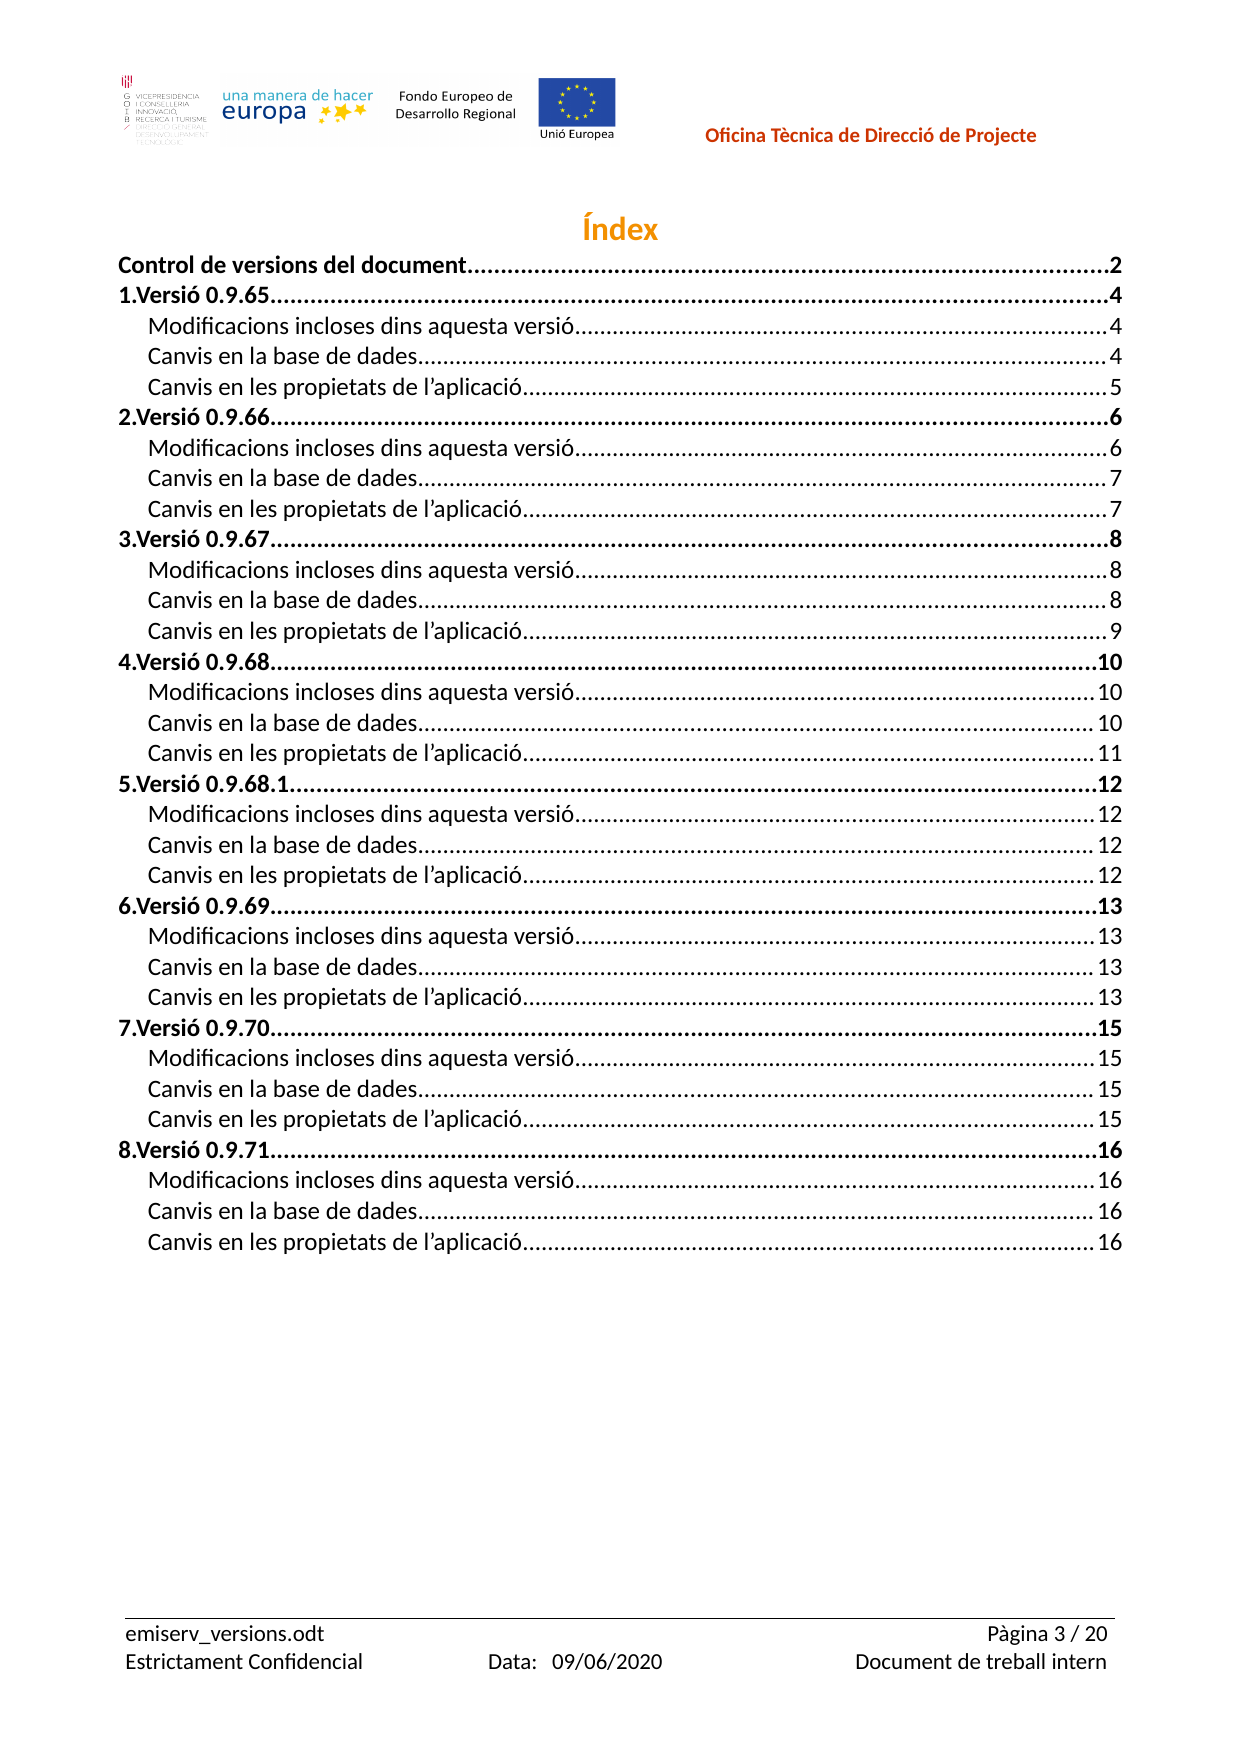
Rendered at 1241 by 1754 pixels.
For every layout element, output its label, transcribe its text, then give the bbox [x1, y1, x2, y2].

text Canvis en les propietats de l’aplicació 15 [148, 1103, 1122, 1134]
text Modificacions incloses dins aquesta versió 16 [148, 1164, 1122, 1195]
text Canvis en la base de dades 8 [148, 585, 1122, 615]
text 2.Versió 0.9.66 6 [118, 402, 1122, 432]
text 4.Versió 0.9.68 10 [118, 646, 1122, 676]
text 3.Versió 0.9.67 8 [118, 524, 1122, 554]
text Canvis en la base de dades 16 [148, 1195, 1122, 1226]
text Canvis en la base de dades 12 [148, 829, 1122, 859]
text 6.Versió 0.9.69 13 [118, 890, 1122, 920]
text Canvis en la base de dades 4 [148, 341, 1122, 371]
text Índex [118, 208, 1122, 249]
text 8.Versió 0.9.71 16 [118, 1134, 1122, 1164]
text Modificacions incloses dins aquesta versió 4 [148, 310, 1122, 341]
text Canvis en la base de dades 7 [148, 463, 1122, 493]
text 1.Versió 0.9.65 4 [118, 279, 1122, 310]
text Canvis en les propietats de l’aplicació 7 [148, 493, 1122, 524]
text Canvis en les propietats de l’aplicació 9 [148, 615, 1122, 646]
text Canvis en les propietats de l’aplicació 11 [148, 737, 1122, 768]
text Canvis en la base de dades 15 [148, 1073, 1122, 1103]
text Canvis en la base de dades 10 [148, 707, 1122, 737]
text Control de versions del document 2 [118, 249, 1122, 279]
text Modificacions incloses dins aquesta versió 8 [148, 554, 1122, 585]
picture [118, 73, 213, 147]
text Canvis en les propietats de l’aplicació 13 [148, 981, 1122, 1012]
picture [219, 73, 621, 147]
text Modificacions incloses dins aquesta versió 13 [148, 920, 1122, 951]
text Canvis en les propietats de l’aplicació 5 [148, 371, 1122, 402]
text 7.Versió 0.9.70 15 [118, 1012, 1122, 1042]
text Canvis en les propietats de l’aplicació 12 [148, 859, 1122, 890]
text Modificacions incloses dins aquesta versió 15 [148, 1042, 1122, 1073]
text 5.Versió 0.9.68.1 12 [118, 768, 1122, 798]
text Modificacions incloses dins aquesta versió 10 [148, 676, 1122, 707]
text Modificacions incloses dins aquesta versió 6 [148, 432, 1122, 463]
text Modificacions incloses dins aquesta versió 12 [148, 798, 1122, 829]
text Canvis en les propietats de l’aplicació 16 [148, 1226, 1122, 1256]
text Canvis en la base de dades 13 [148, 951, 1122, 981]
